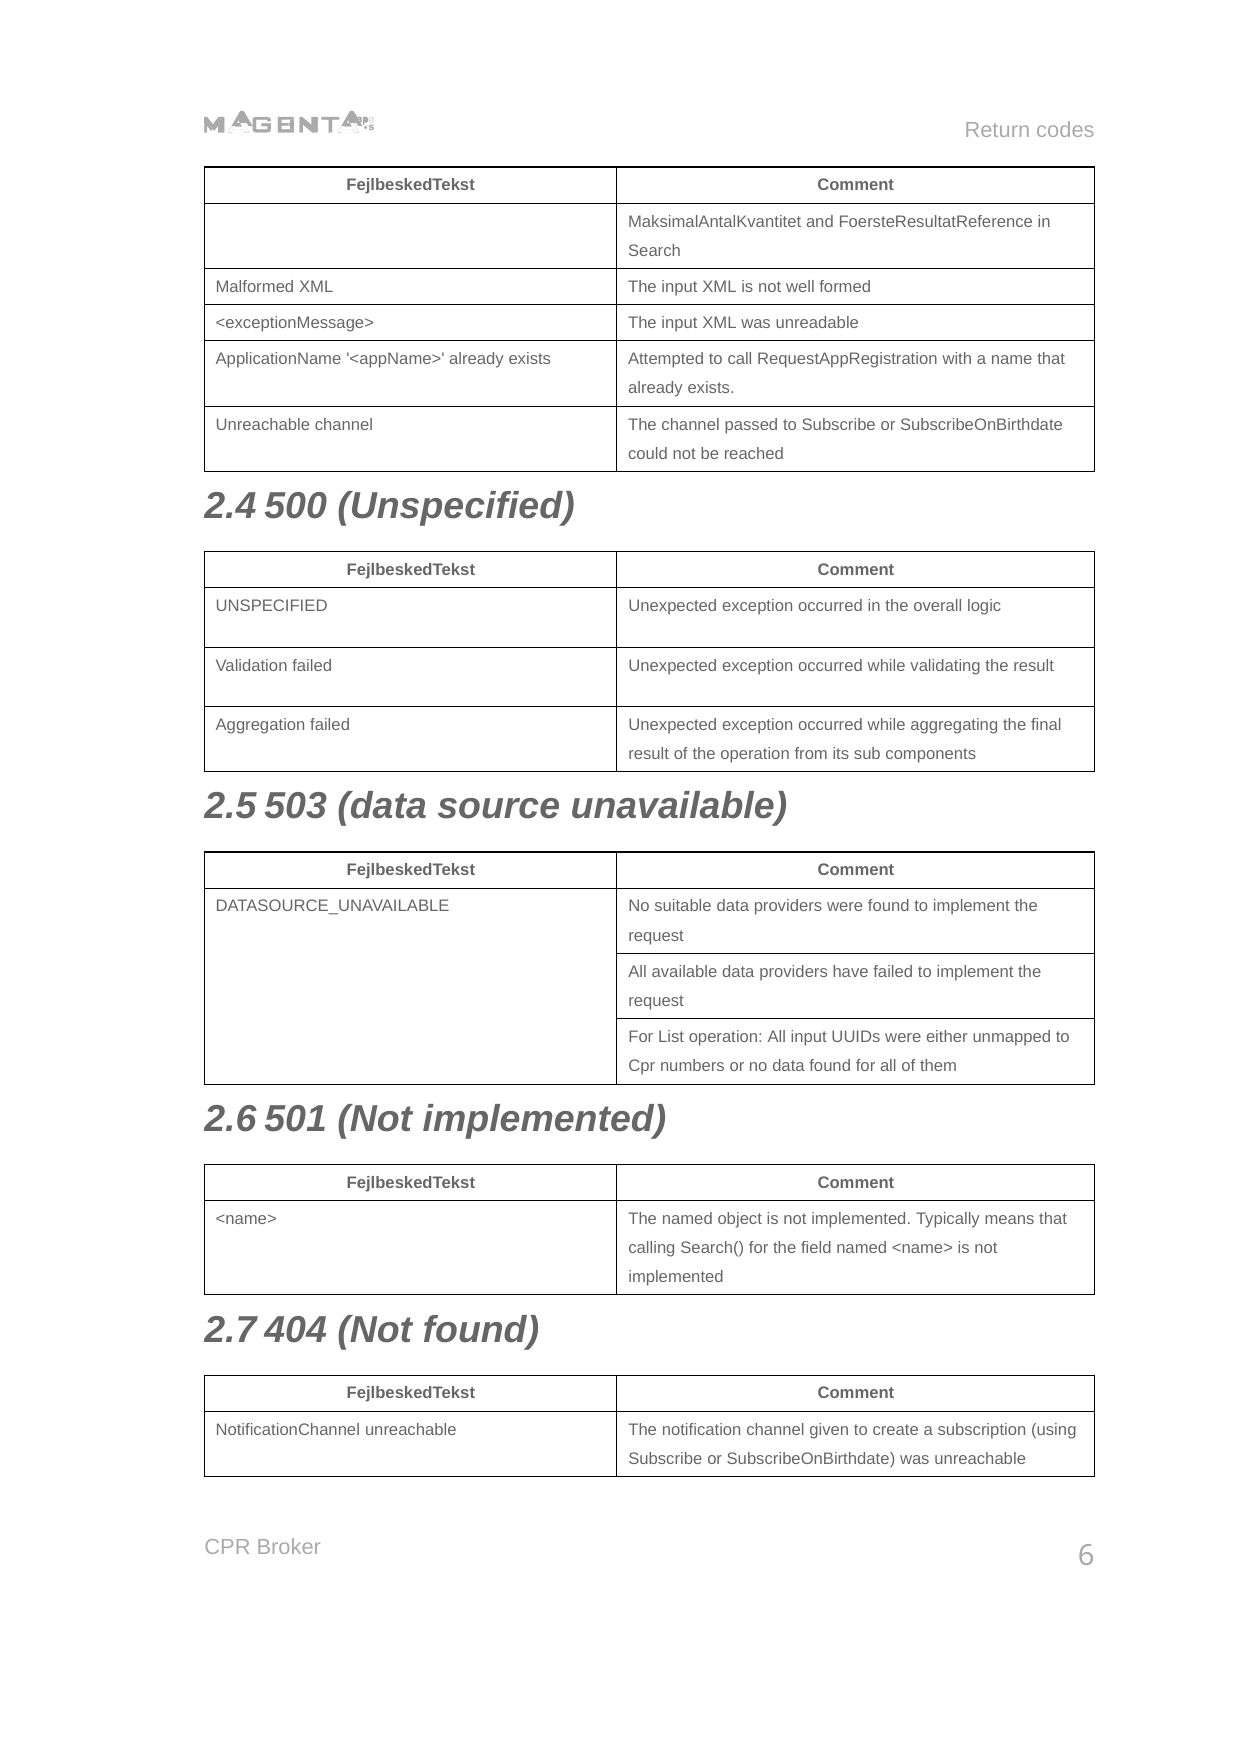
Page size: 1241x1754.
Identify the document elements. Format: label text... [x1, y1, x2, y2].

table_cell MaksimalAntalKvantitet and FoersteResultatReference in Search [617, 204, 1094, 268]
table_cell Unexpected exception occurred while aggregating the final result of the operation from its sub components [617, 707, 1094, 771]
table_cell Malformed XML [205, 269, 616, 304]
table_cell NotificationChannel unreachable [205, 1412, 616, 1476]
subtitle 503 (data source unavailable) [204, 772, 1094, 831]
subtitle 404 (Not found) [204, 1295, 1094, 1354]
table_cell All available data providers have failed to implement the request [617, 954, 1094, 1018]
table_cell For List operation: All input UUIDs were either unmapped to Cpr numbers or no data found for all of them [617, 1019, 1094, 1083]
table_header Comment [617, 853, 1094, 887]
table_cell No suitable data providers were found to implement the request [617, 889, 1094, 953]
table_cell Unexpected exception occurred while validating the result [617, 648, 1094, 706]
table_header FejlbeskedTekst [205, 853, 616, 887]
table_cell <name> [205, 1201, 616, 1294]
table_cell Unreachable channel [205, 407, 616, 471]
table_header Comment [617, 1165, 1094, 1200]
table_cell Attempted to call RequestAppRegistration with a name that already exists. [617, 341, 1094, 406]
table_cell The notification channel given to create a subscription (using Subscribe or SubscribeOnBirthdate) was unreachable [617, 1412, 1094, 1476]
table_header FejlbeskedTekst [205, 552, 616, 587]
table_cell The input XML is not well formed [617, 269, 1094, 304]
table_cell Aggregation failed [205, 707, 616, 771]
table_cell UNSPECIFIED [205, 588, 616, 647]
table_cell The input XML was unreadable [617, 305, 1094, 340]
subtitle 500 (Unspecified) [204, 472, 1094, 530]
table_cell [205, 204, 616, 268]
table_cell The channel passed to Subscribe or SubscribeOnBirthdate could not be reached [617, 407, 1094, 471]
table_cell ApplicationName '<appName>' already exists [205, 341, 616, 406]
table_header FejlbeskedTekst [205, 1376, 616, 1411]
table_header Comment [617, 1376, 1094, 1411]
table_header FejlbeskedTekst [205, 1165, 616, 1200]
table_header FejlbeskedTekst [205, 168, 616, 203]
table_cell DATASOURCE_UNAVAILABLE [205, 889, 616, 1083]
table_header Comment [617, 168, 1094, 203]
table_cell Unexpected exception occurred in the overall logic [617, 588, 1094, 647]
table_header Comment [617, 552, 1094, 587]
subtitle 501 (Not implemented) [204, 1085, 1094, 1143]
table_cell Validation failed [205, 648, 616, 706]
table_cell The named object is not implemented. Typically means that calling Search() for the field named <name> is not implemented [617, 1201, 1094, 1294]
table_cell <exceptionMessage> [205, 305, 616, 340]
